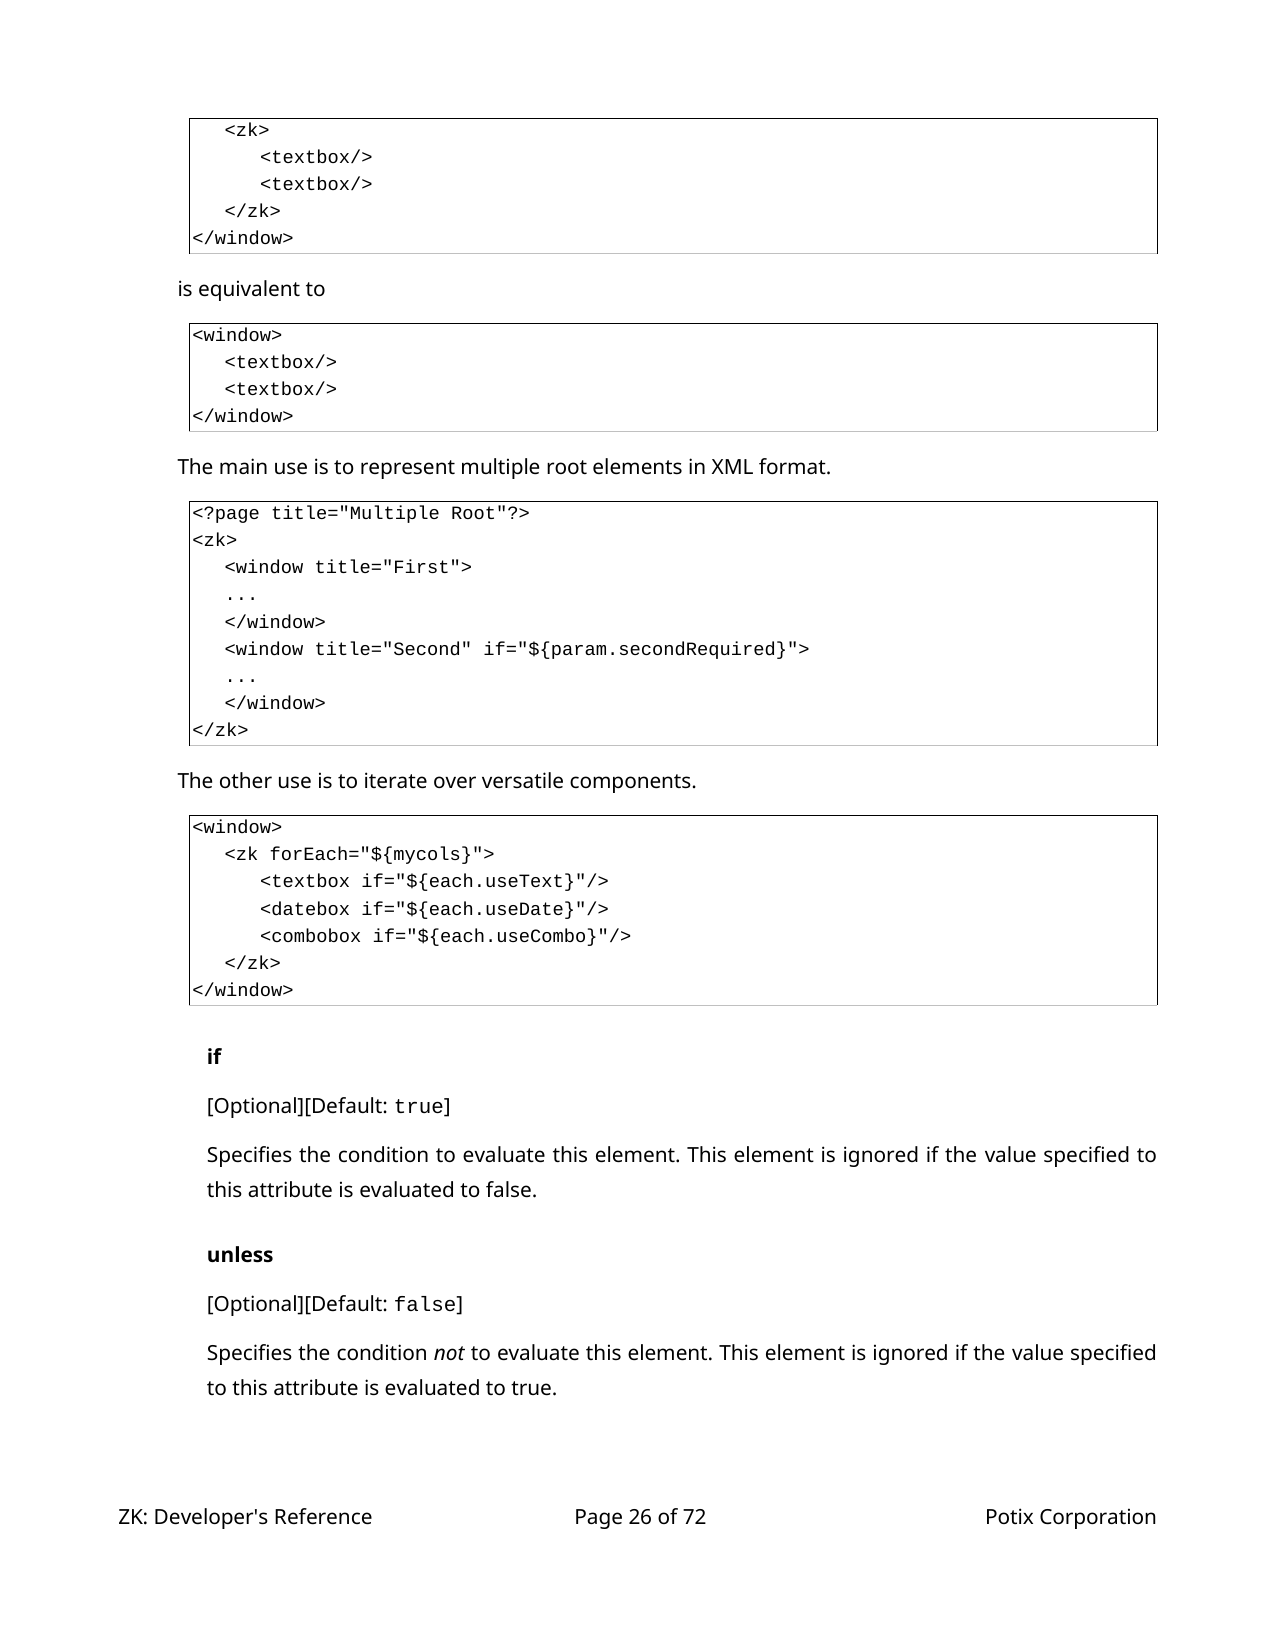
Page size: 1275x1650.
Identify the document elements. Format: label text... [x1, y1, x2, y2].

text <datebox if="${each.useDate}"/> [190, 897, 1157, 921]
text </zk> [190, 199, 1157, 223]
text </window> [190, 691, 1157, 715]
text </window> [190, 404, 1157, 431]
text <combobox if="${each.useCombo}"/> [190, 924, 1157, 948]
text </zk> [190, 718, 1157, 745]
text [Optional][Default: false] [207, 1289, 1157, 1318]
text <window> [190, 816, 1157, 839]
text Specifies the condition to evaluate this element. This element is ignored if the value specified to this attribute is evaluated to false. [207, 1140, 1157, 1203]
text <textbox/> <textbox/> [190, 145, 1157, 196]
text The other use is to iterate over versatile components. [177, 766, 1157, 794]
text <window> [190, 324, 1157, 347]
text <textbox if="${each.useText}"/> [190, 869, 1157, 894]
text The main use is to represent multiple root elements in XML format. [177, 452, 1157, 480]
text is equivalent to [177, 274, 1157, 302]
text <window title="Second" if="${param.secondRequired}"> [190, 637, 1157, 661]
text ... [190, 664, 1157, 688]
subtitle unless [207, 1240, 1157, 1268]
text </zk> [190, 951, 1157, 975]
subtitle if [207, 1042, 1157, 1070]
text </window> [190, 609, 1157, 634]
text ... [190, 582, 1157, 607]
text <zk> [190, 119, 1157, 142]
text <zk> [190, 528, 1157, 552]
text [Optional][Default: true] [207, 1091, 1157, 1119]
text <textbox/> <textbox/> [190, 350, 1157, 401]
text </window> [190, 226, 1157, 253]
text Specifies the condition not to evaluate this element. This element is ignored if the value specified to this attribute is evaluated to true. [207, 1338, 1157, 1402]
text </window> [190, 978, 1157, 1005]
text <window title="First"> [190, 555, 1157, 579]
text <?page title="Multiple Root"?> [190, 502, 1157, 525]
text <zk forEach="${mycols}"> [190, 842, 1157, 866]
